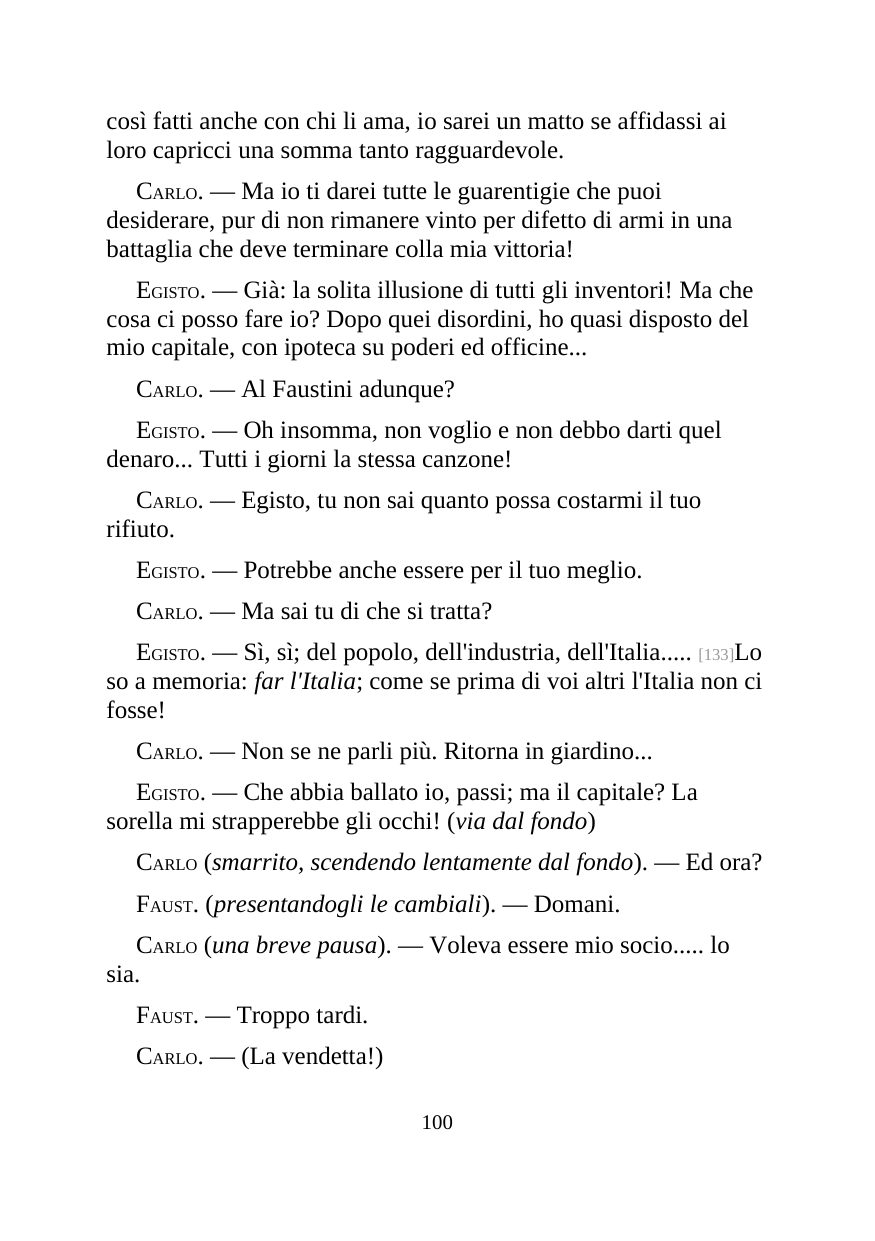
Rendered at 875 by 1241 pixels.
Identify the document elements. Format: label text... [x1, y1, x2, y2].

text Carlo. ― Non se ne parli più. Ritorna in giardino... [106, 736, 768, 765]
text Egisto. ― Potrebbe anche essere per il tuo meglio. [106, 555, 768, 584]
text Faust. (presentandogli le cambiali). ― Domani. [106, 889, 768, 917]
text Egisto. ― Già: la solita illusione di tutti gli inventori! Ma che cosa ci posso fare io? Dopo quei disordini, ho quasi disposto del mio capitale, con ipoteca su poderi ed officine... [106, 275, 768, 361]
text Carlo. ― Ma io ti darei tutte le guarentigie che puoi desiderare, pur di non rimanere vinto per difetto di armi in una battaglia che deve terminare colla mia vittoria! [106, 176, 768, 262]
text Carlo. ― Al Faustini adunque? [106, 374, 768, 402]
text Carlo (smarrito, scendendo lentamente dal fondo). ― Ed ora? [106, 847, 768, 876]
text Carlo. ― Ma sai tu di che si tratta? [106, 596, 768, 625]
text Egisto. ― Sì, sì; del popolo, dell'industria, dell'Italia..... [133]Lo so a memoria: far l'Italia; come se prima di voi altri l'Italia non ci fosse! [106, 637, 768, 724]
text Faust. ― Troppo tardi. [106, 1000, 768, 1029]
text Egisto. ― Che abbia ballato io, passi; ma il capitale? La sorella mi strapperebbe gli occhi! (via dal fondo) [106, 777, 768, 835]
text Carlo. ― Egisto, tu non sai quanto possa costarmi il tuo rifiuto. [106, 485, 768, 542]
text Carlo. ― (La vendetta!) [106, 1041, 768, 1070]
text Carlo (una breve pausa). ― Voleva essere mio socio..... lo sia. [106, 930, 768, 987]
text così fatti anche con chi li ama, io sarei un matto se affidassi ai loro capricci una somma tanto ragguardevole. [106, 106, 768, 164]
text Egisto. ― Oh insomma, non voglio e non debbo darti quel denaro... Tutti i giorni la stessa canzone! [106, 415, 768, 472]
